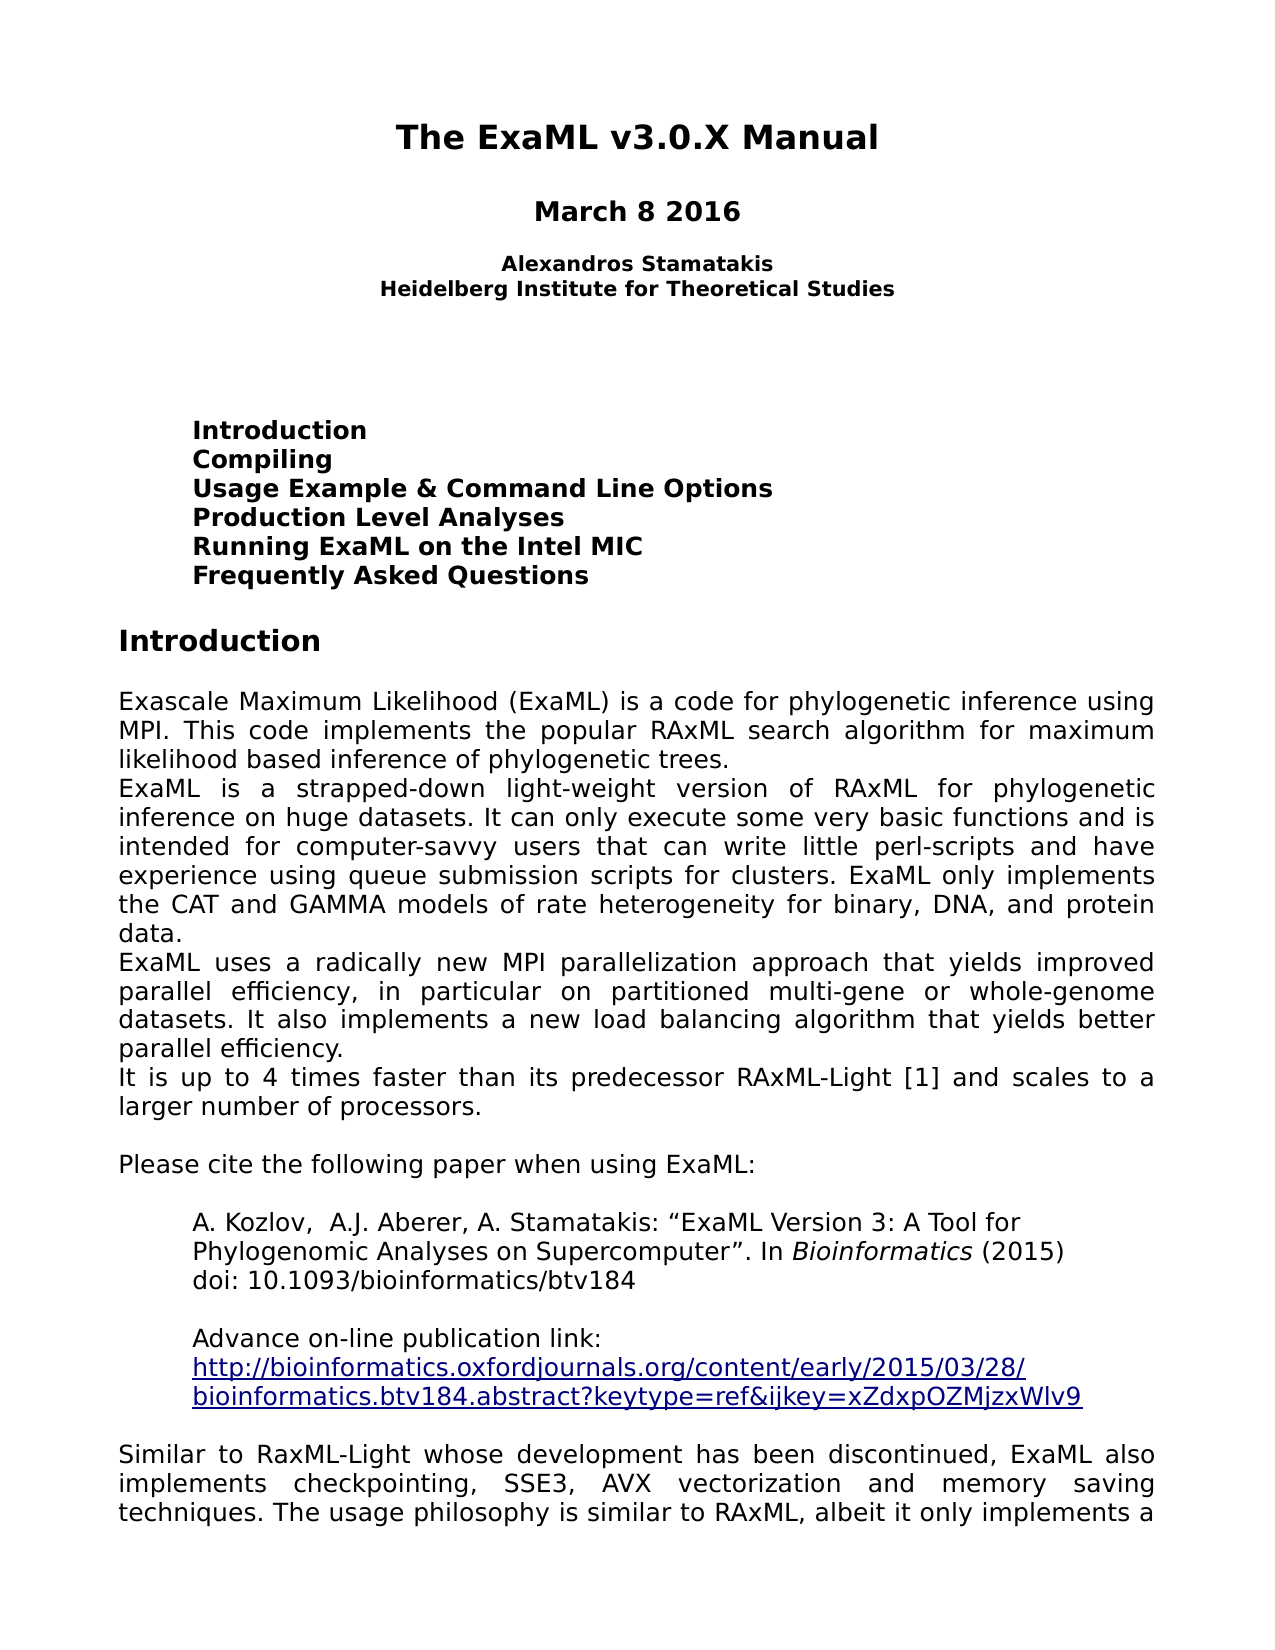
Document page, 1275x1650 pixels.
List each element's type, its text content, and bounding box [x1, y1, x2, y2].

text Similar to RaxML-Light whose development has been discontinued, ExaML also implements checkpointing, SSE3, AVX vectorization and memory saving techniques. The usage philosophy is similar to RAxML, albeit it only implements a [118, 1440, 1157, 1527]
text doi: 10.1093/bioinformatics/btv184 [192, 1267, 1157, 1296]
text The ExaML v3.0.X Manual [118, 118, 1157, 157]
text Frequently Asked Questions [118, 562, 1157, 591]
text Introduction [118, 417, 1157, 446]
text A. Kozlov, A.J. Aberer, A. Stamatakis: “ExaML Version 3: A Tool for Phylogenomic Analyses on Supercomputer”. In Bioinformatics (2015) [192, 1209, 1157, 1267]
text Introduction [118, 624, 1157, 658]
text Heidelberg Institute for Theoretical Studies [118, 276, 1157, 301]
text March 8 2016 [118, 196, 1157, 227]
text Running ExaML on the Intel MIC [118, 533, 1157, 562]
text Please cite the following paper when using ExaML: [118, 1151, 1157, 1180]
text Alexandros Stamatakis [118, 252, 1157, 276]
text It is up to 4 times faster than its predecessor RAxML-Light [1] and scales to a larger number of processors. [118, 1064, 1157, 1122]
text Advance on-line publication link: http://bioinformatics.oxfordjournals.org/content/early/2015/03/28/bioinformatics.btv184.abstract?keytype=ref&ijkey=xZdxpOZMjzxWlv9 [192, 1324, 1157, 1411]
text Compiling [118, 446, 1157, 475]
text ExaML uses a radically new MPI parallelization approach that yields improved parallel efficiency, in particular on partitioned multi-gene or whole-genome datasets. It also implements a new load balancing algorithm that yields better parallel efficiency. [118, 948, 1157, 1064]
text ExaML is a strapped-down light-weight version of RAxML for phylogenetic inference on huge datasets. It can only execute some very basic functions and is intended for computer-savvy users that can write little perl-scripts and have experience using queue submission scripts for clusters. ExaML only implements the CAT and GAMMA models of rate heterogeneity for binary, DNA, and protein data. [118, 774, 1157, 948]
text Usage Example & Command Line Options [118, 475, 1157, 504]
text Exascale Maximum Likelihood (ExaML) is a code for phylogenetic inference using MPI. This code implements the popular RAxML search algorithm for maximum likelihood based inference of phylogenetic trees. [118, 687, 1157, 774]
text Production Level Analyses [118, 504, 1157, 533]
